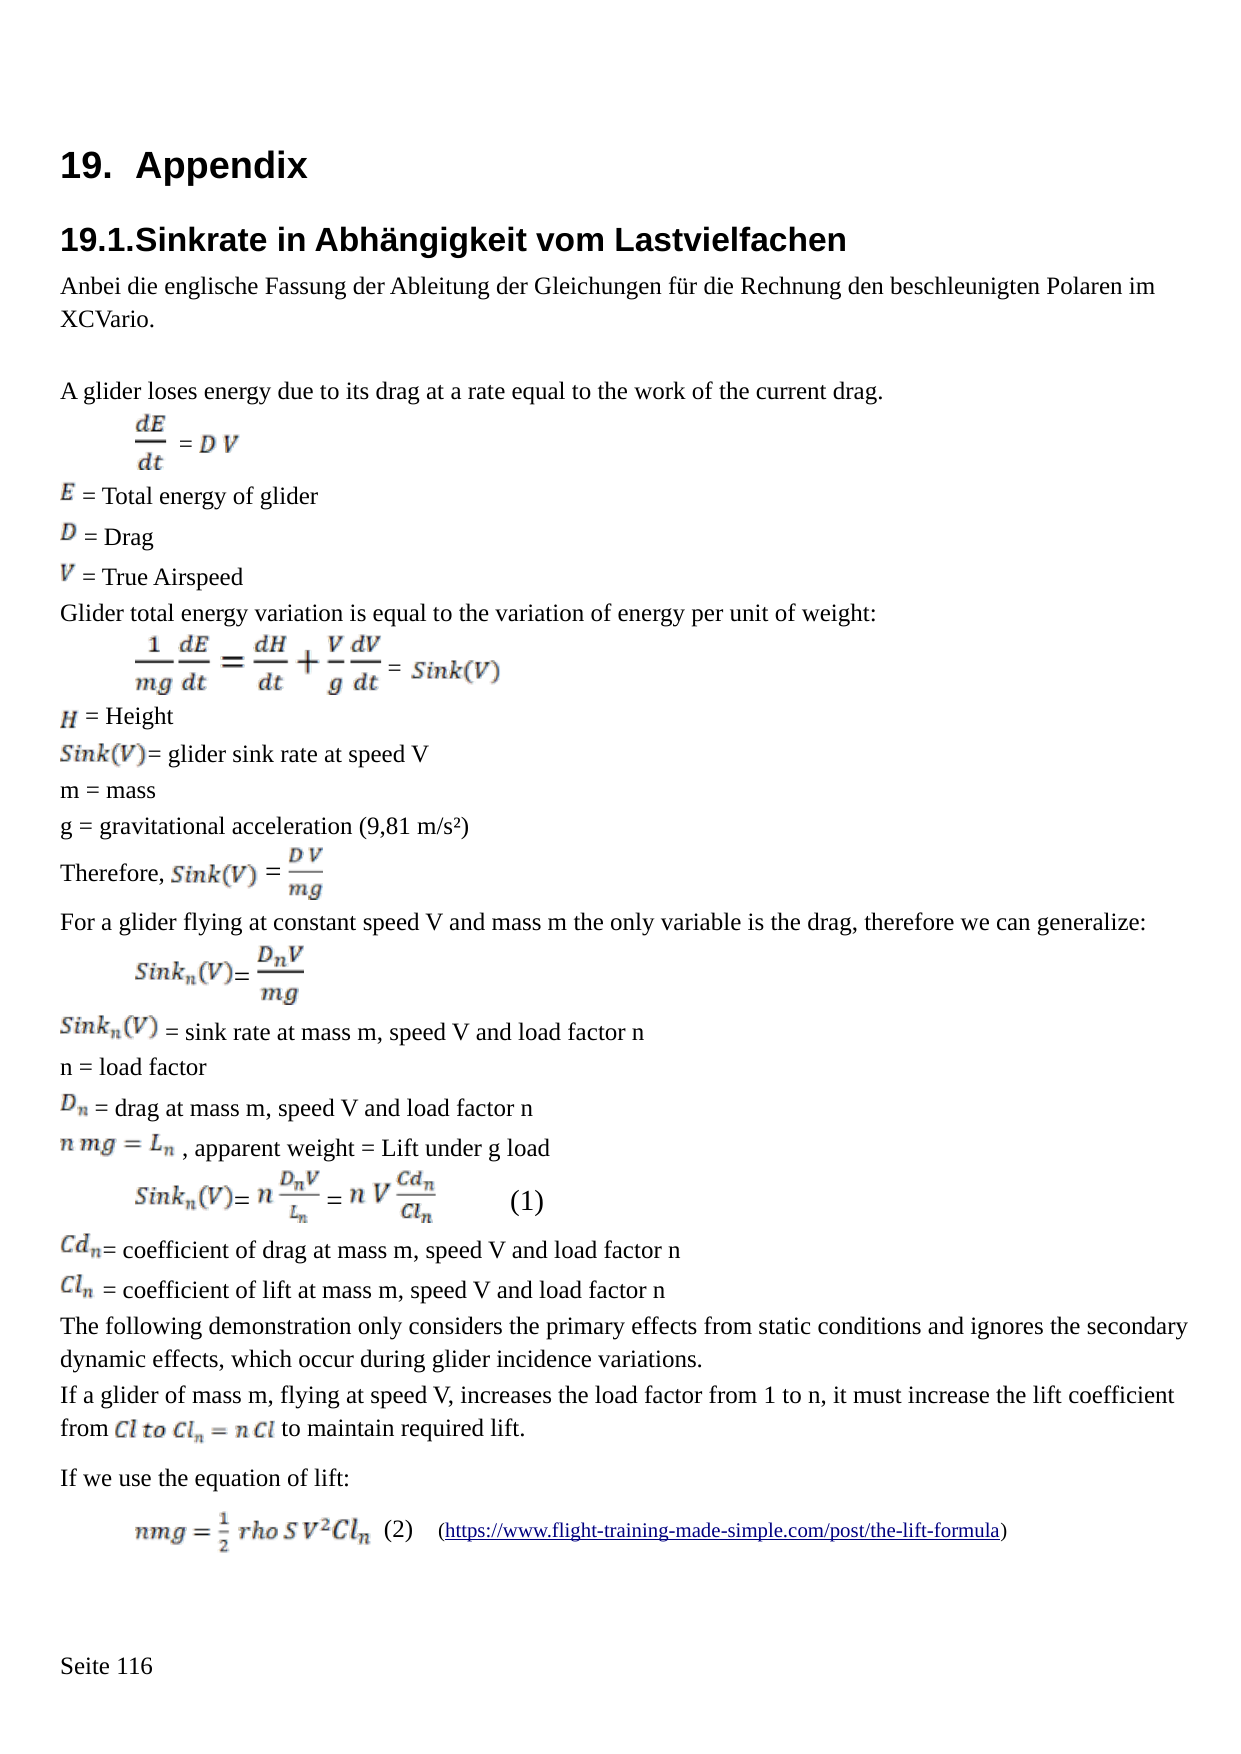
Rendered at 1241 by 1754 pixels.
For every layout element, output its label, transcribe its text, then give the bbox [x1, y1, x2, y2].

text (1) [436, 1169, 1207, 1222]
text [60, 411, 135, 469]
text Therefore, = [60, 847, 288, 900]
text = coefficient of lift at mass m, speed V and load factor n [60, 1271, 1207, 1304]
text For a glider flying at constant speed V and mass m the only variable is the drag, therefore we can generalize: [60, 907, 1207, 936]
text = Total energy of glider [60, 476, 1207, 510]
picture [257, 1169, 320, 1223]
picture [135, 1182, 234, 1211]
picture [199, 429, 240, 458]
text Anbei die englische Fassung der Ableitung der Gleichungen für die Rechnung den beschleunigten Polaren im XCVario. [60, 271, 1207, 333]
picture [60, 516, 78, 545]
picture [60, 1088, 89, 1117]
text = True Airspeed [60, 557, 1207, 591]
text [304, 943, 1207, 1004]
text g = gravitational acceleration (9,81 m/s²) [60, 811, 1207, 840]
picture [60, 1011, 159, 1040]
text = [60, 943, 257, 1004]
text = Height [60, 701, 1207, 732]
picture [115, 1415, 275, 1444]
picture [60, 1128, 176, 1157]
picture [60, 1270, 96, 1299]
picture [135, 633, 382, 695]
text n = load factor [60, 1052, 1207, 1081]
picture [171, 860, 259, 889]
subtitle Sinkrate in Abhängigkeit vom Lastvielfachen [60, 220, 1207, 259]
text = [382, 633, 1207, 694]
text = [167, 411, 1207, 469]
picture [349, 1169, 436, 1223]
text Glider total energy variation is equal to the variation of energy per unit of weight: [60, 598, 1207, 627]
text [323, 847, 1207, 900]
text (2) (https://www.flight-training-made-simple.com/post/the-lift-formula) [372, 1510, 1207, 1553]
picture [135, 957, 234, 986]
text , apparent weight = Lift under g load [60, 1129, 1207, 1162]
text = [320, 1169, 349, 1222]
picture [135, 411, 167, 470]
text [60, 1510, 135, 1553]
picture [288, 846, 323, 900]
text = Drag [60, 517, 1207, 550]
text If we use the equation of lift: [60, 1463, 1207, 1492]
text = coefficient of drag at mass m, speed V and load factor n [60, 1230, 1207, 1263]
text A glider loses energy due to its drag at a rate equal to the work of the current drag. [60, 376, 1207, 404]
picture [60, 476, 76, 505]
picture [60, 739, 148, 768]
subtitle Appendix [60, 143, 1207, 187]
text = drag at mass m, speed V and load factor n [60, 1088, 1207, 1122]
picture [257, 943, 304, 1005]
picture [60, 704, 79, 733]
picture [60, 1230, 103, 1259]
picture [407, 656, 501, 685]
text The following demonstration only considers the primary effects from static conditions and ignores the secondary dynamic effects, which occur during glider incidence variations. [60, 1311, 1207, 1373]
text If a glider of mass m, flying at speed V, increases the load factor from 1 to n, it must increase the lift coefficient from to maintain required lift. [60, 1380, 1207, 1444]
text m = mass [60, 775, 1207, 804]
text = [60, 1169, 257, 1222]
picture [135, 1510, 372, 1553]
picture [60, 557, 76, 586]
text [60, 633, 135, 694]
text = glider sink rate at speed V [148, 739, 1207, 768]
text = sink rate at mass m, speed V and load factor n [60, 1012, 1207, 1045]
